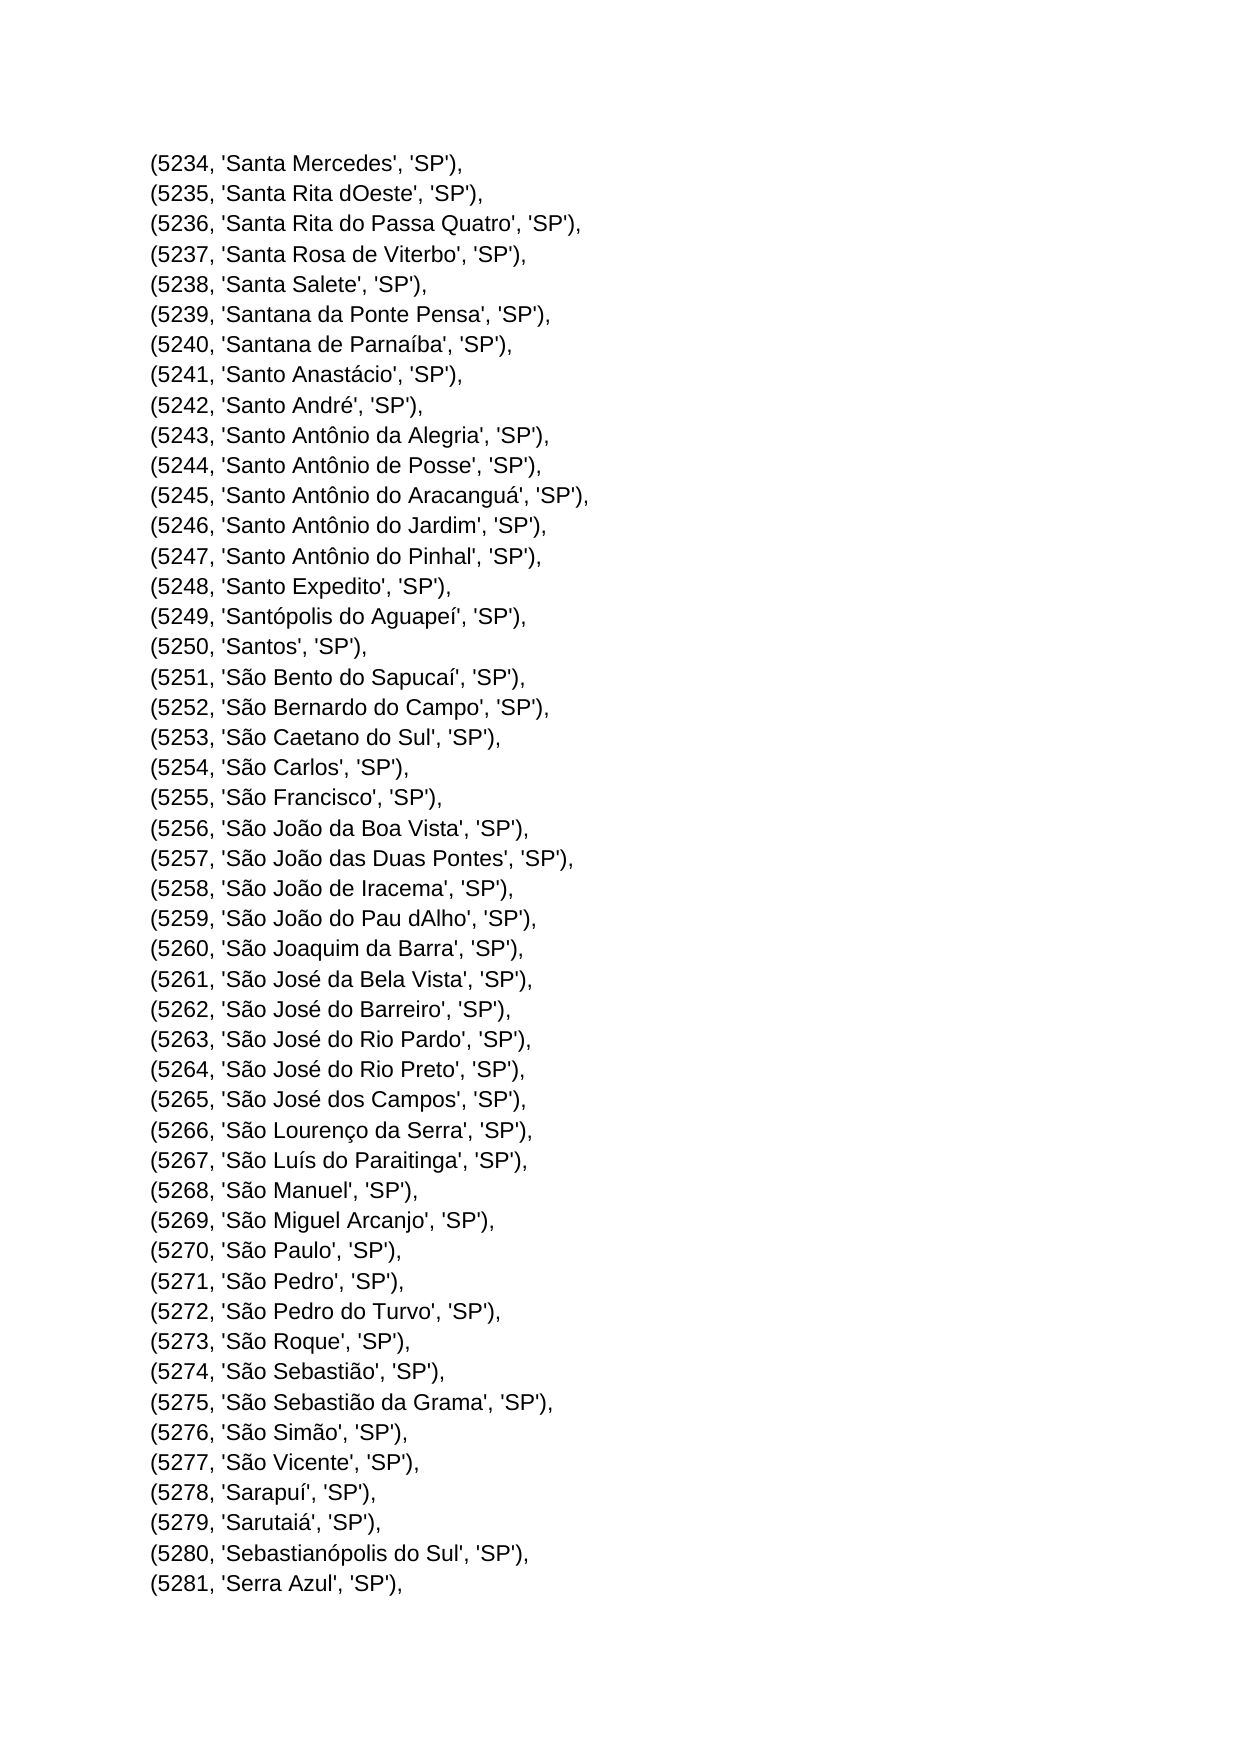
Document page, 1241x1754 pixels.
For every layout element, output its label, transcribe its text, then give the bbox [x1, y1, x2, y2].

text (5277, 'São Vicente', 'SP'), [150, 1449, 1090, 1475]
text (5248, 'Santo Expedito', 'SP'), [150, 573, 1090, 599]
text (5259, 'São João do Pau dAlho', 'SP'), [150, 905, 1090, 932]
text (5244, 'Santo Antônio de Posse', 'SP'), [150, 452, 1090, 478]
text (5261, 'São José da Bela Vista', 'SP'), [150, 966, 1090, 992]
text (5238, 'Santa Salete', 'SP'), [150, 271, 1090, 297]
text (5246, 'Santo Antônio do Jardim', 'SP'), [150, 512, 1090, 539]
text (5269, 'São Miguel Arcanjo', 'SP'), [150, 1207, 1090, 1234]
text (5258, 'São João de Iracema', 'SP'), [150, 875, 1090, 901]
text (5254, 'São Carlos', 'SP'), [150, 754, 1090, 781]
text (5256, 'São João da Boa Vista', 'SP'), [150, 814, 1090, 841]
text (5278, 'Sarapuí', 'SP'), [150, 1479, 1090, 1506]
text (5263, 'São José do Rio Pardo', 'SP'), [150, 1026, 1090, 1052]
text (5236, 'Santa Rita do Passa Quatro', 'SP'), [150, 210, 1090, 237]
text (5262, 'São José do Barreiro', 'SP'), [150, 996, 1090, 1022]
text (5241, 'Santo Anastácio', 'SP'), [150, 361, 1090, 388]
text (5270, 'São Paulo', 'SP'), [150, 1237, 1090, 1264]
text (5242, 'Santo André', 'SP'), [150, 392, 1090, 418]
text (5276, 'São Simão', 'SP'), [150, 1419, 1090, 1445]
text (5265, 'São José dos Campos', 'SP'), [150, 1086, 1090, 1113]
text (5251, 'São Bento do Sapucaí', 'SP'), [150, 663, 1090, 690]
text (5235, 'Santa Rita dOeste', 'SP'), [150, 180, 1090, 207]
text (5260, 'São Joaquim da Barra', 'SP'), [150, 935, 1090, 962]
text (5268, 'São Manuel', 'SP'), [150, 1177, 1090, 1203]
text (5243, 'Santo Antônio da Alegria', 'SP'), [150, 422, 1090, 448]
text (5271, 'São Pedro', 'SP'), [150, 1268, 1090, 1294]
text (5245, 'Santo Antônio do Aracanguá', 'SP'), [150, 482, 1090, 509]
text (5252, 'São Bernardo do Campo', 'SP'), [150, 694, 1090, 720]
text (5280, 'Sebastianópolis do Sul', 'SP'), [150, 1539, 1090, 1566]
text (5272, 'São Pedro do Turvo', 'SP'), [150, 1298, 1090, 1324]
text (5281, 'Serra Azul', 'SP'), [150, 1570, 1090, 1596]
text (5266, 'São Lourenço da Serra', 'SP'), [150, 1117, 1090, 1143]
text (5247, 'Santo Antônio do Pinhal', 'SP'), [150, 543, 1090, 569]
text (5240, 'Santana de Parnaíba', 'SP'), [150, 331, 1090, 358]
text (5249, 'Santópolis do Aguapeí', 'SP'), [150, 603, 1090, 629]
text (5250, 'Santos', 'SP'), [150, 633, 1090, 660]
text (5237, 'Santa Rosa de Viterbo', 'SP'), [150, 241, 1090, 267]
text (5275, 'São Sebastião da Grama', 'SP'), [150, 1388, 1090, 1415]
text (5274, 'São Sebastião', 'SP'), [150, 1358, 1090, 1385]
text (5234, 'Santa Mercedes', 'SP'), [150, 150, 1090, 176]
text (5264, 'São José do Rio Preto', 'SP'), [150, 1056, 1090, 1083]
text (5239, 'Santana da Ponte Pensa', 'SP'), [150, 301, 1090, 327]
text (5279, 'Sarutaiá', 'SP'), [150, 1509, 1090, 1536]
text (5273, 'São Roque', 'SP'), [150, 1328, 1090, 1354]
text (5255, 'São Francisco', 'SP'), [150, 784, 1090, 811]
text (5257, 'São João das Duas Pontes', 'SP'), [150, 845, 1090, 871]
text (5253, 'São Caetano do Sul', 'SP'), [150, 724, 1090, 750]
text (5267, 'São Luís do Paraitinga', 'SP'), [150, 1147, 1090, 1173]
